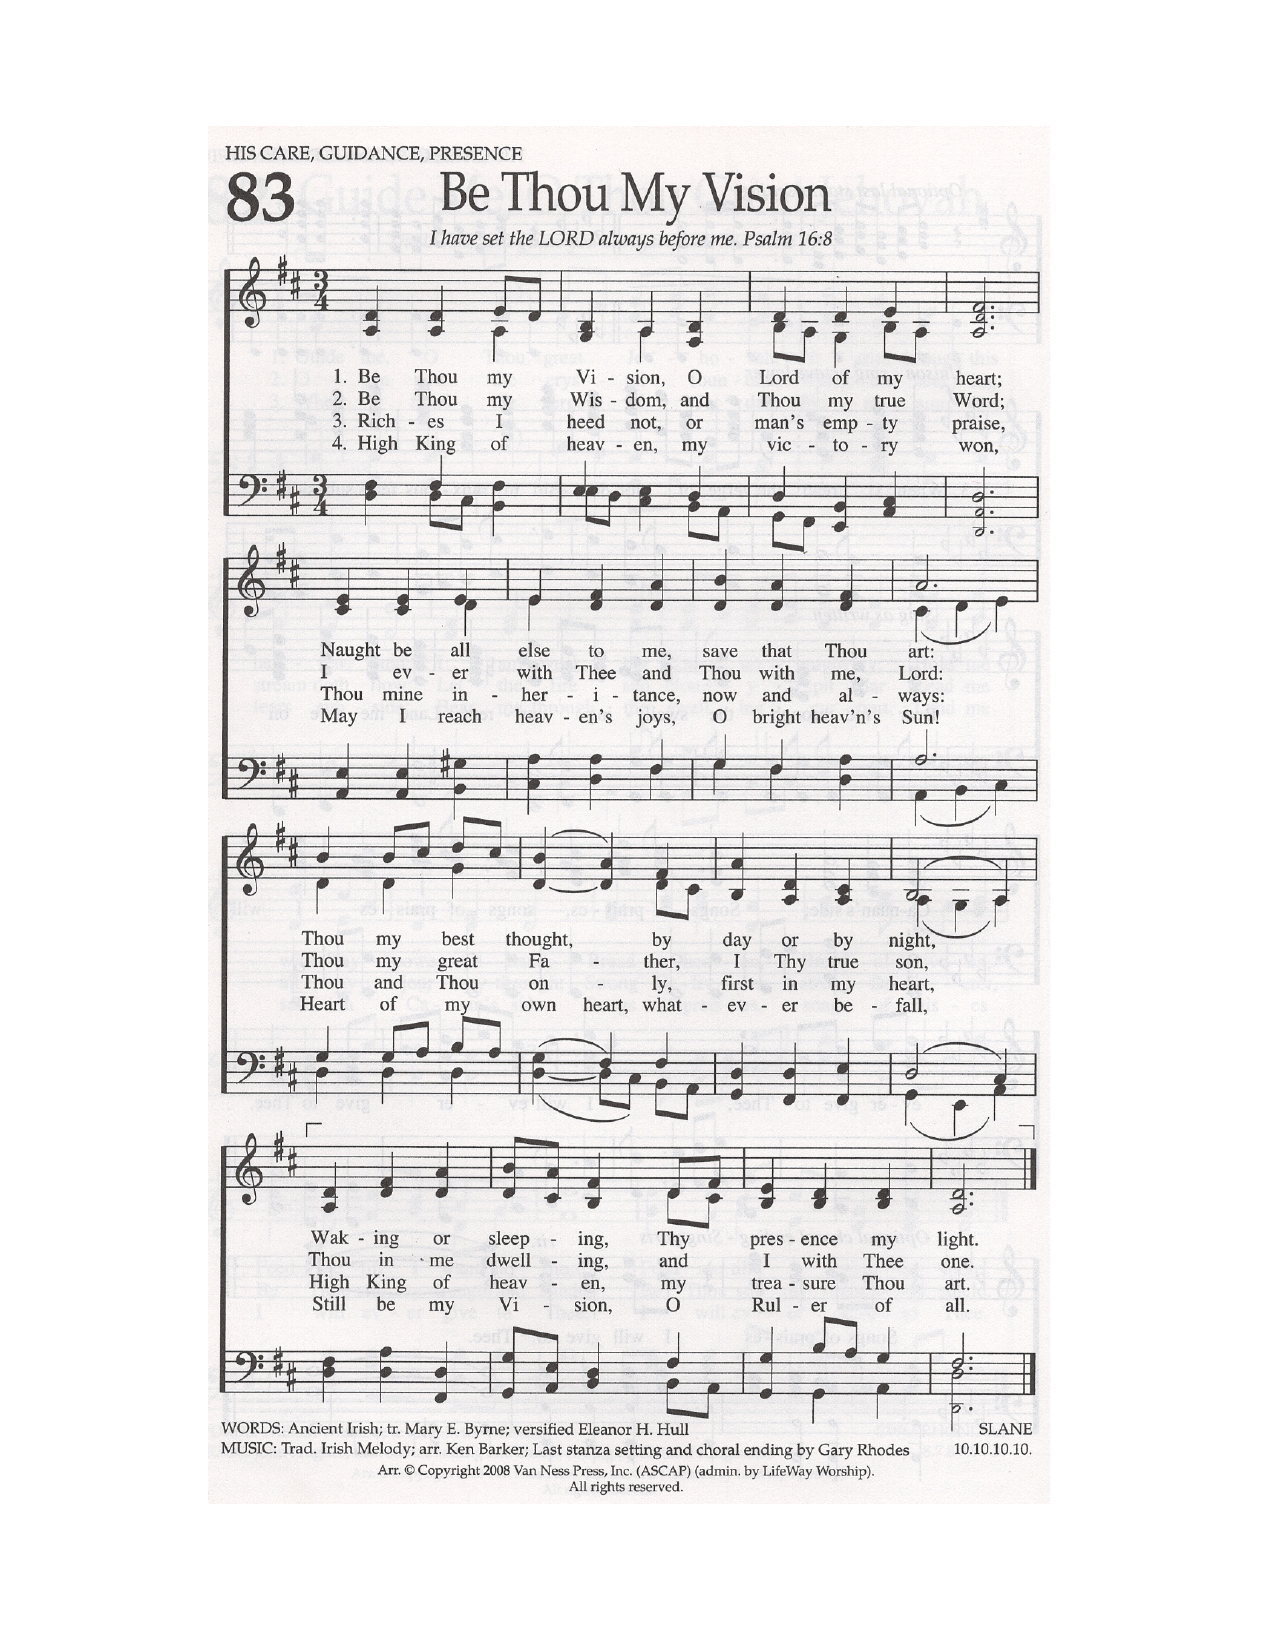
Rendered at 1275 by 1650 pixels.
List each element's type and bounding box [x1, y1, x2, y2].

picture [259, 126, 1051, 1449]
